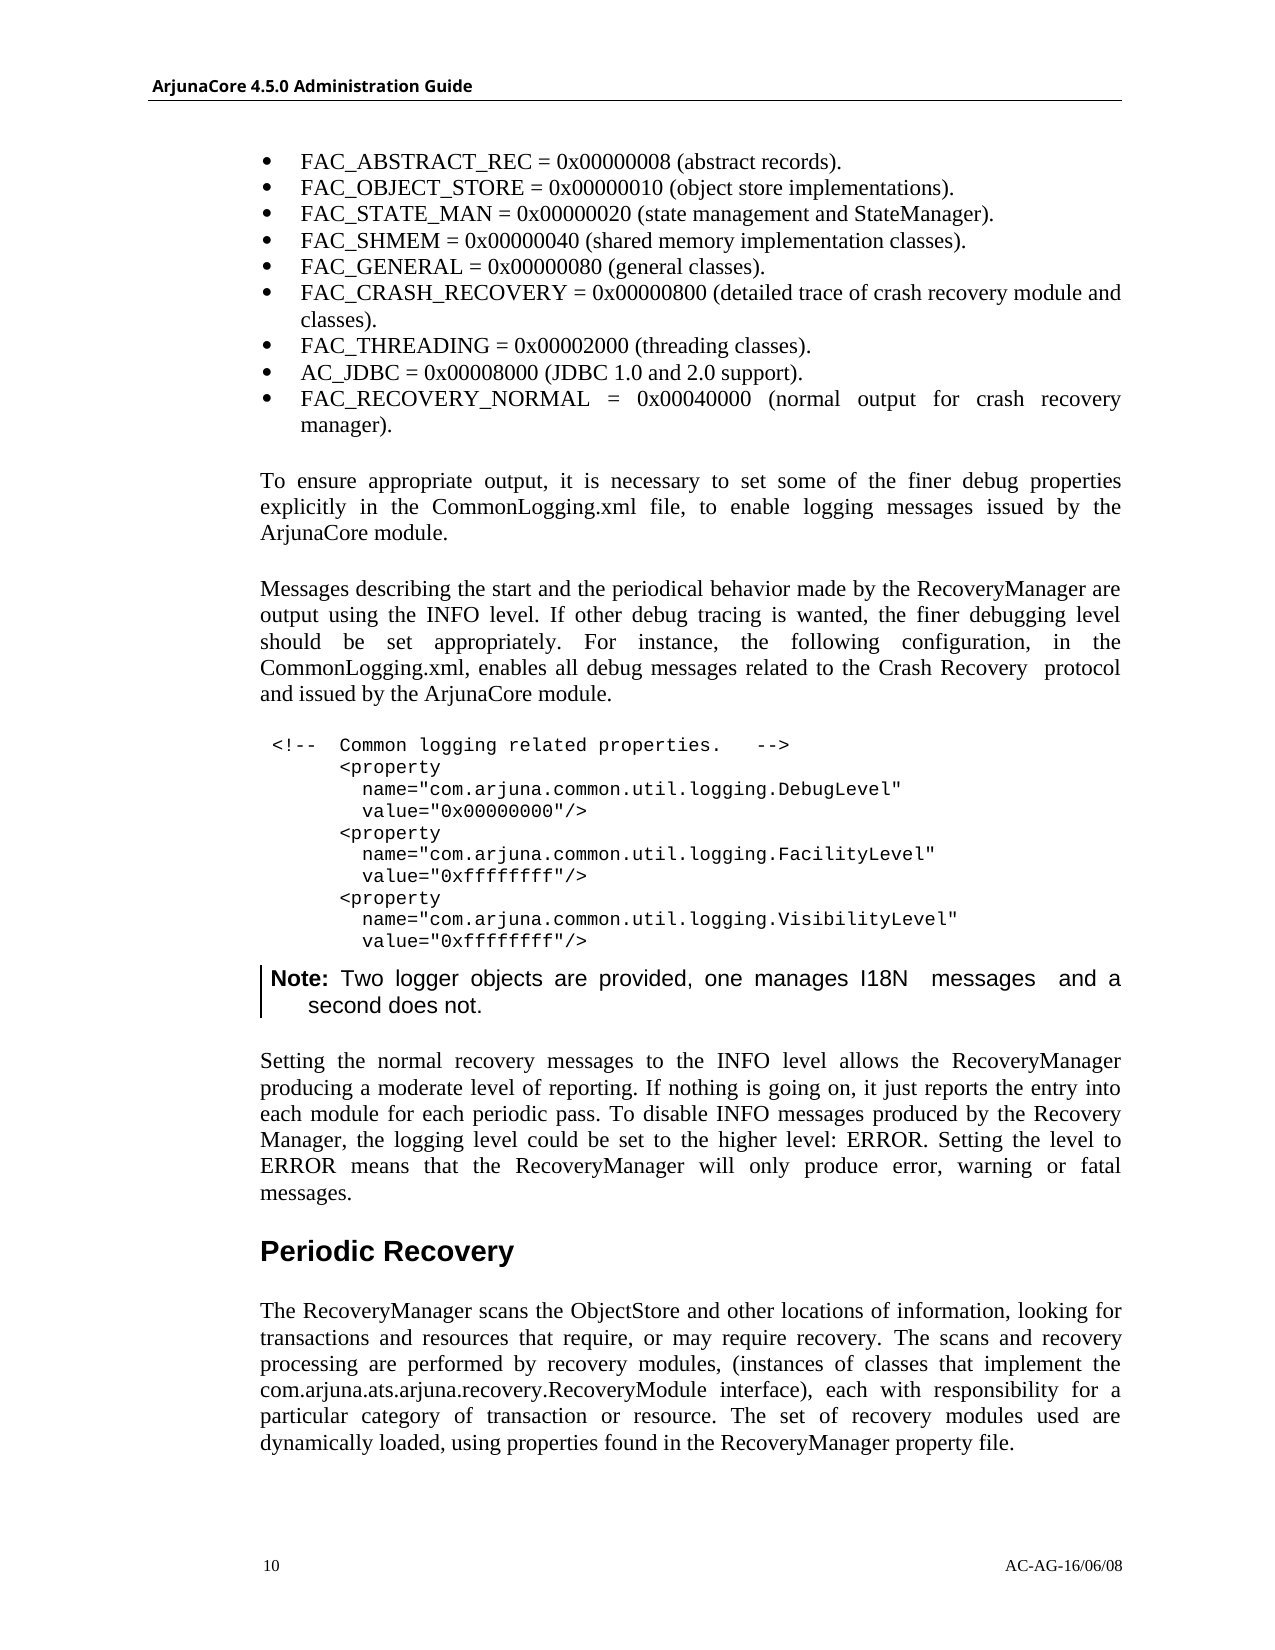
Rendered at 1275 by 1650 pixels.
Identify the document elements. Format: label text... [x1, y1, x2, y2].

text <property name="com.arjuna.common.util.logging.FacilityLevel" [272, 823, 1122, 866]
list FAC_ABSTRACT_REC = 0x00000008 (abstract records). [263, 148, 1122, 174]
text The RecoveryManager scans the ObjectStore and other locations of information, looking for transactions and resources that require, or may require recovery. The scans and recovery processing are performed by recovery modules, (instances of classes that implement the com.arjuna.ats.arjuna.recovery.RecoveryModule interface), each with responsibility for a particular category of transaction or resource. The set of recovery modules used are dynamically loaded, using properties found in the RecoveryManager property file. [260, 1297, 1122, 1455]
list FAC_SHMEM = 0x00000040 (shared memory implementation classes). [263, 227, 1122, 253]
text <property [272, 758, 1122, 779]
list FAC_CRASH_RECOVERY = 0x00000800 (detailed trace of crash recovery module and classes). [263, 279, 1122, 332]
list FAC_THREADING = 0x00002000 (threading classes). [263, 332, 1122, 358]
text <property name="com.arjuna.common.util.logging.VisibilityLevel" [272, 888, 1122, 931]
text To ensure appropriate output, it is necessary to set some of the finer debug properties explicitly in the CommonLogging.xml file, to enable logging messages issued by the ArjunaCore module. [260, 467, 1122, 546]
text Messages describing the start and the periodical behavior made by the RecoveryManager are output using the INFO level. If other debug tracing is wanted, the finer debugging level should be set appropriately. For instance, the following configuration, in the CommonLogging.xml, enables all debug messages related to the Crash Recovery protocol and issued by the ArjunaCore module. [260, 575, 1122, 707]
list FAC_RECOVERY_NORMAL = 0x00040000 (normal output for crash recovery manager). [263, 385, 1122, 438]
text value="0xffffffff"/> [272, 867, 1122, 888]
list FAC_GENERAL = 0x00000080 (general classes). [263, 253, 1122, 279]
text value="0xffffffff"/> [272, 932, 1122, 953]
list Two logger objects are provided, one manages I18N messages and a second does not. [262, 965, 1122, 1018]
subtitle Periodic Recovery [148, 1234, 1122, 1268]
list FAC_STATE_MAN = 0x00000020 (state management and StateManager). [263, 200, 1122, 227]
list AC_JDBC = 0x00008000 (JDBC 1.0 and 2.0 support). [263, 358, 1122, 385]
list FAC_OBJECT_STORE = 0x00000010 (object store implementations). [263, 174, 1122, 200]
text value="0x00000000"/> [272, 802, 1122, 823]
text Setting the normal recovery messages to the INFO level allows the RecoveryManager producing a moderate level of reporting. If nothing is going on, it just reports the entry into each module for each periodic pass. To disable INFO messages produced by the Recovery Manager, the logging level could be set to the higher level: ERROR. Setting the level to ERROR means that the RecoveryManager will only produce error, warning or fatal messages. [260, 1047, 1122, 1205]
text <!-- Common logging related properties. --> [272, 736, 1122, 757]
text name="com.arjuna.common.util.logging.DebugLevel" [272, 780, 1122, 801]
